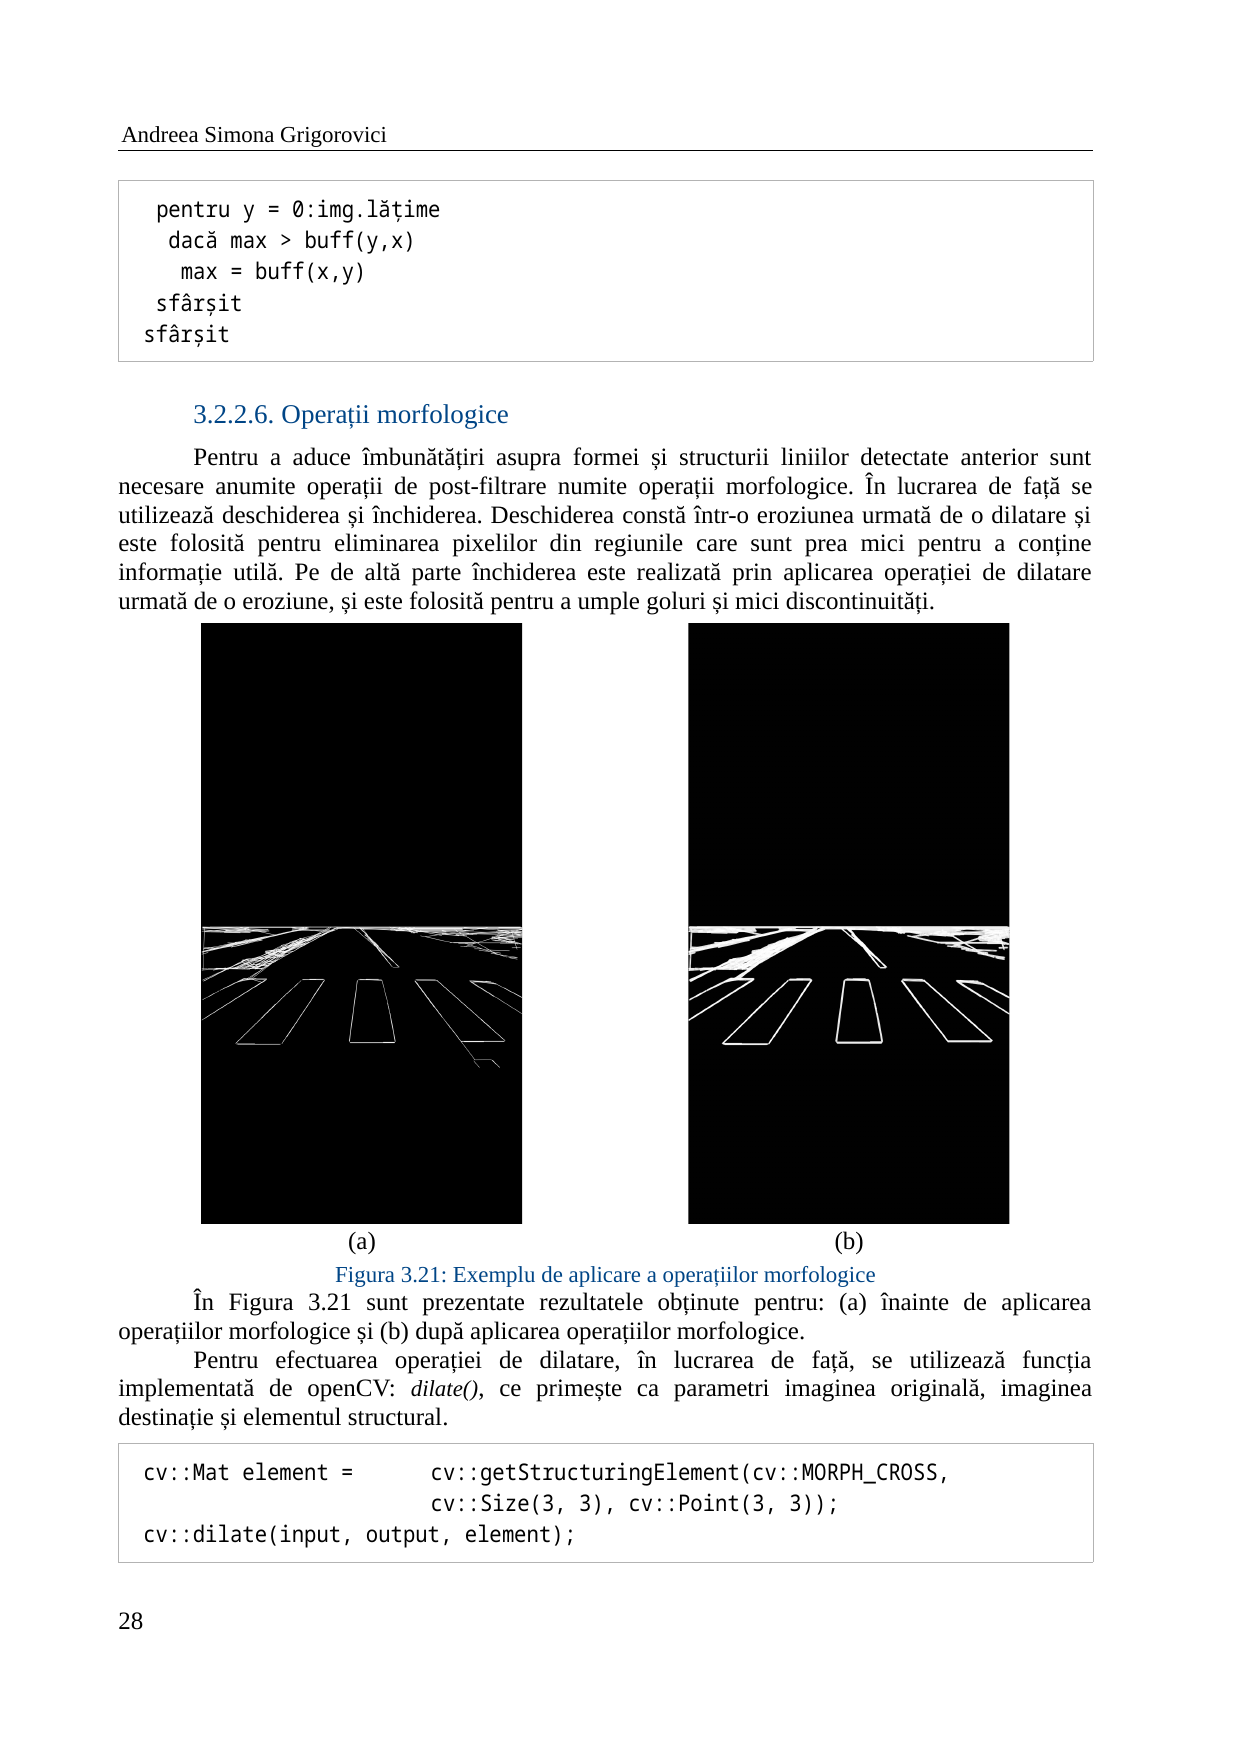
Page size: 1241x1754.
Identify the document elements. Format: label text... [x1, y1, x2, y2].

table_header [605, 618, 1093, 623]
text sfârșit [119, 274, 1093, 305]
text cv::Size(3, 3), cv::Point(3, 3)); [119, 1474, 1093, 1506]
table_header [118, 618, 605, 623]
table_header [605, 624, 688, 1223]
table_header [1010, 624, 1093, 1223]
subtitle Operații morfologice [193, 399, 1093, 430]
table_header [118, 624, 201, 1223]
text Pentru a aduce îmbunătățiri asupra formei și structurii liniilor detectate anterior sunt necesare anumite operații de post-filtrare numite operații morfologice. În lucrarea de față se utilizează deschiderea și închiderea. Deschiderea constă într-o eroziunea urmată de o dilatare și este folosită pentru eliminarea pixelilor din regiunile care sunt prea mici pentru a conține informație utilă. Pe de altă parte închiderea este realizată prin aplicarea operației de dilatare urmată de o eroziune, și este folosită pentru a umple goluri și mici discontinuități. [118, 442, 1093, 615]
text max = buff(x,y) [119, 243, 1093, 274]
table_header (b) [605, 1224, 1093, 1261]
picture [688, 623, 1010, 1224]
text cv::dilate(input, output, element); [119, 1506, 1093, 1562]
text dacă max > buff(y,x) [119, 211, 1093, 243]
table_header (a) [118, 1224, 605, 1261]
text sfârșit [119, 305, 1093, 361]
text Figura 3.21: Exemplu de aplicare a operațiilor morfologice [118, 1261, 1093, 1287]
text Pentru efectuarea operației de dilatare, în lucrarea de față, se utilizează funcția implementată de openCV: dilate(), ce primește ca parametri imaginea originală, imaginea destinație și elementul structural. [118, 1345, 1093, 1431]
picture [201, 623, 523, 1224]
table_header [523, 624, 605, 1223]
text În Figura 3.21 sunt prezentate rezultatele obținute pentru: (a) înainte de aplicarea operațiilor morfologice și (b) după aplicarea operațiilor morfologice. [118, 1287, 1093, 1345]
text pentru y = 0:img.lățime [119, 181, 1093, 211]
text cv::Mat element = cv::getStructuringElement(cv::MORPH_CROSS, [119, 1444, 1093, 1474]
